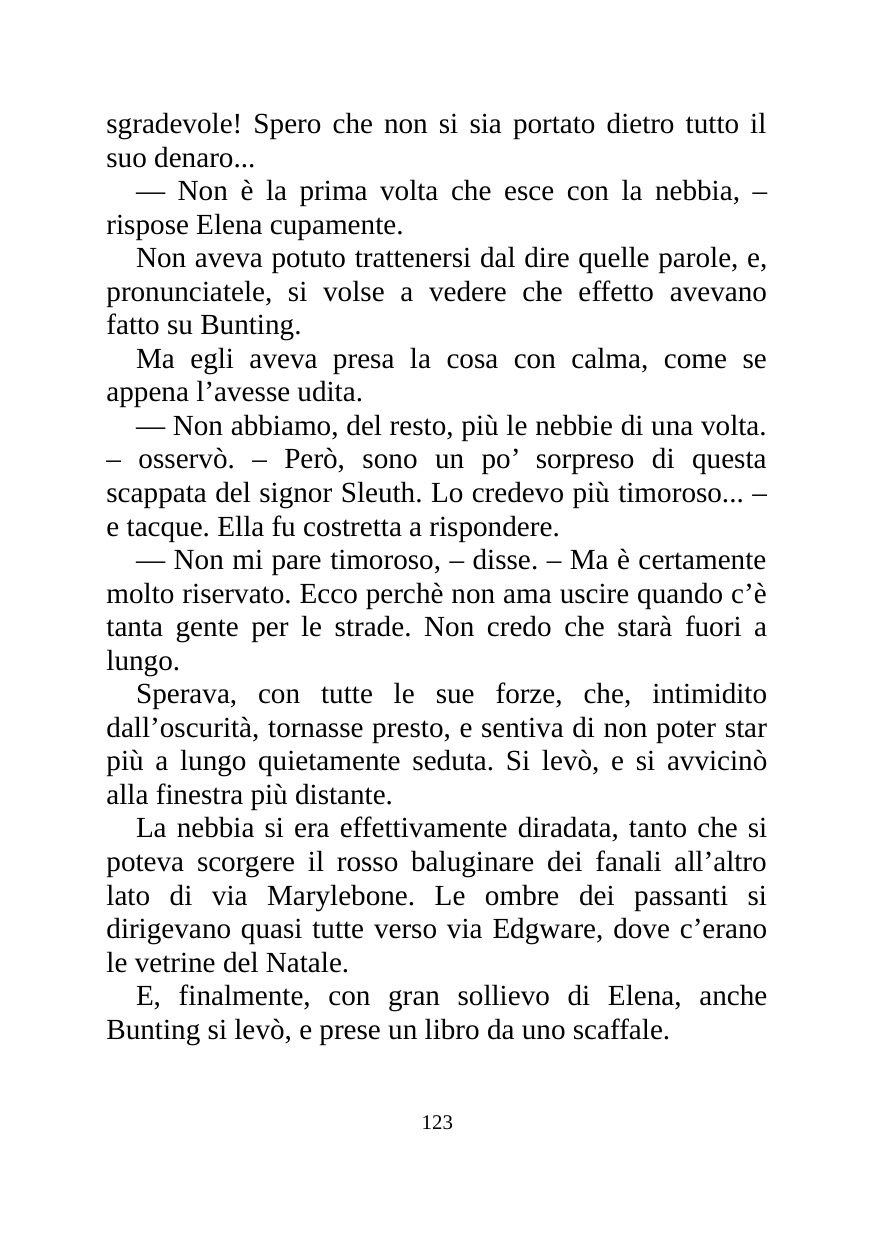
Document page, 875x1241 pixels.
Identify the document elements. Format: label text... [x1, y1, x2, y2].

text — Non mi pare timoroso, – disse. – Ma è certamente molto riservato. Ecco perchè non ama uscire quando c’è tanta gente per le strade. Non credo che starà fuori a lungo. [106, 542, 768, 676]
text sgradevole! Spero che non si sia portato dietro tutto il suo denaro... [106, 106, 768, 173]
text — Non abbiamo, del resto, più le nebbie di una volta. – osservò. – Però, sono un po’ sorpreso di questa scappata del signor Sleuth. Lo credevo più timoroso... – e tacque. Ella fu costretta a rispondere. [106, 408, 768, 542]
text Ma egli aveva presa la cosa con calma, come se appena l’avesse udita. [106, 341, 768, 408]
text Sperava, con tutte le sue forze, che, intimidito dall’oscurità, tornasse presto, e sentiva di non poter star più a lungo quietamente seduta. Si levò, e si avvicinò alla finestra più distante. [106, 676, 768, 811]
text La nebbia si era effettivamente diradata, tanto che si poteva scorgere il rosso baluginare dei fanali all’altro lato di via Marylebone. Le ombre dei passanti si dirigevano quasi tutte verso via Edgware, dove c’erano le vetrine del Natale. [106, 811, 768, 978]
text E, finalmente, con gran sollievo di Elena, anche Bunting si levò, e prese un libro da uno scaffale. [106, 978, 768, 1045]
text Non aveva potuto trattenersi dal dire quelle parole, e, pronunciatele, si volse a vedere che effetto avevano fatto su Bunting. [106, 240, 768, 341]
text — Non è la prima volta che esce con la nebbia, – rispose Elena cupamente. [106, 173, 768, 240]
